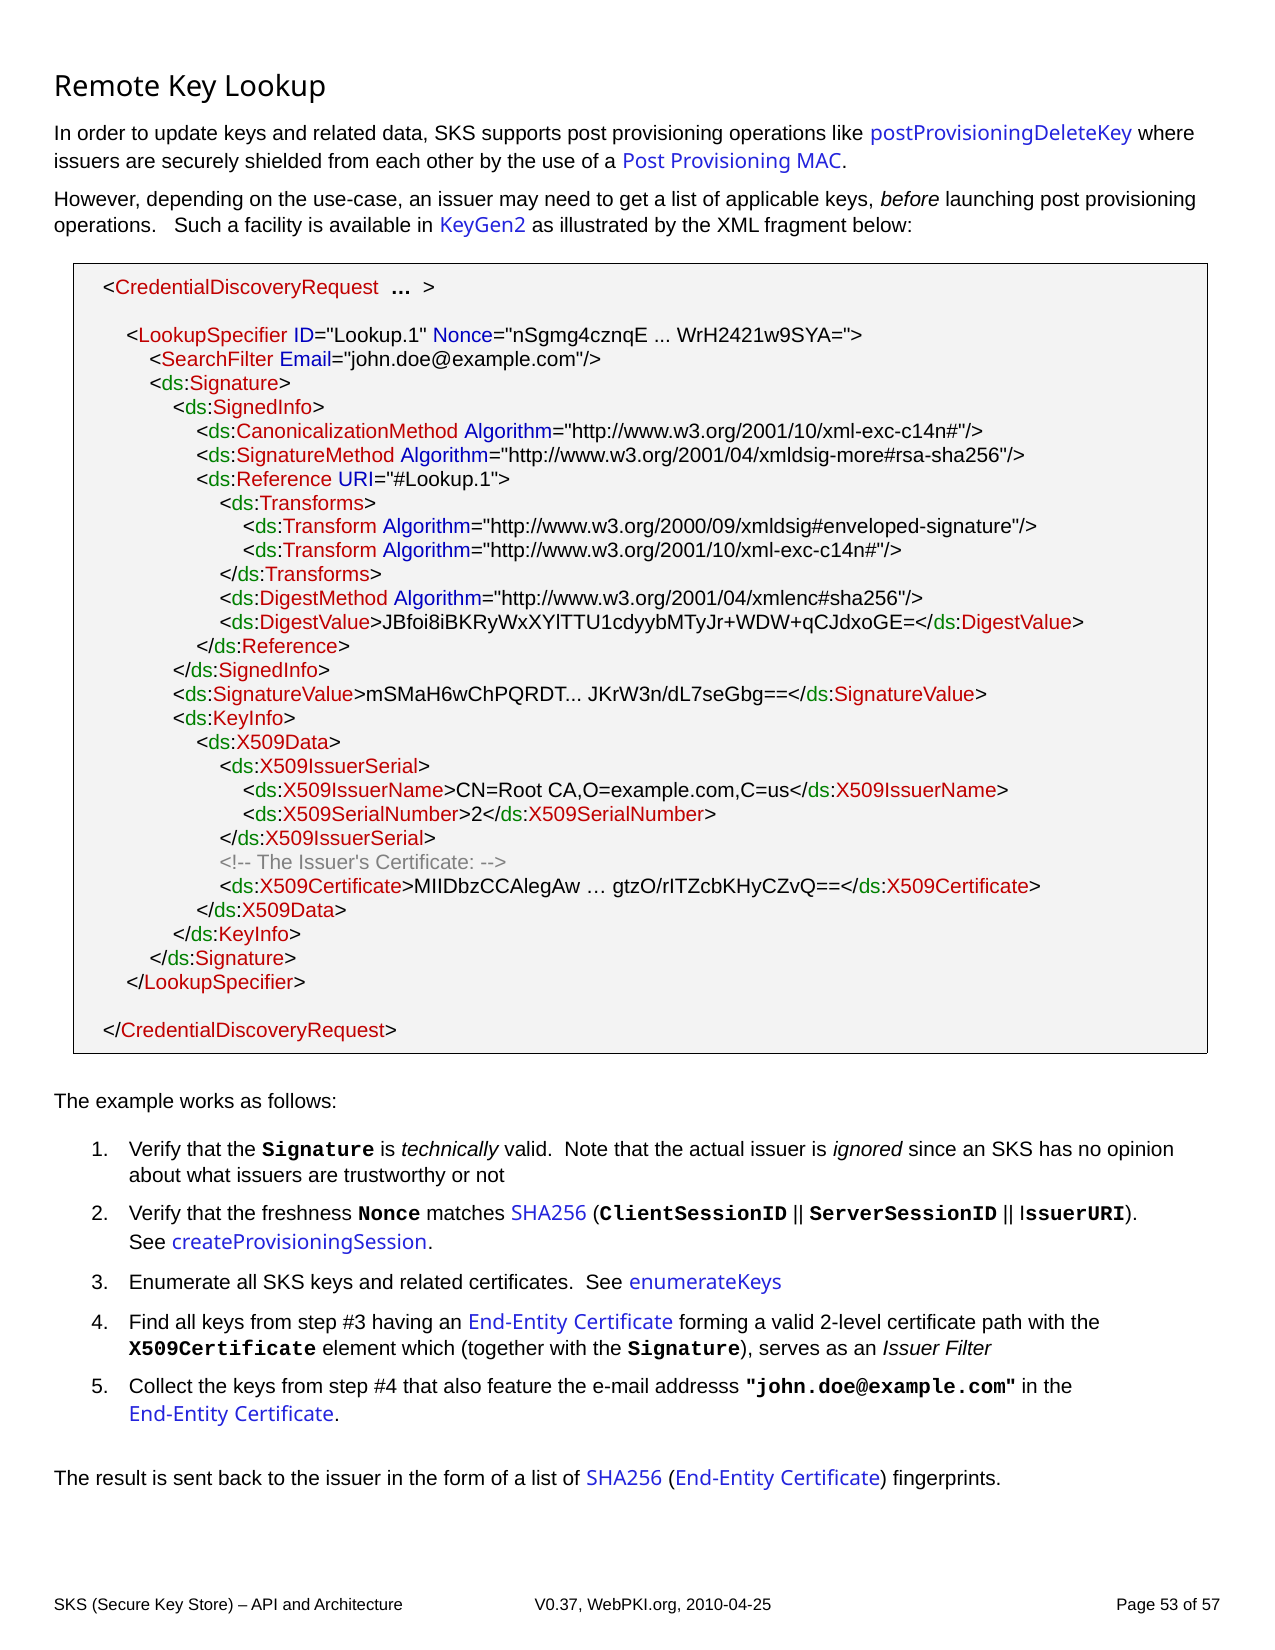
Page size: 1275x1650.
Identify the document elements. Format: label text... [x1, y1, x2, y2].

text In order to update keys and related data, SKS supports post provisioning operations like postProvisioningDeleteKey where issuers are securely shielded from each other by the use of a Post Provisioning MAC. [54, 118, 1221, 175]
list Find all keys from step #3 having an End-Entity Certificate forming a valid 2-level certificate path with the X509Certificate element which (together with the Signature), serves as an Issuer Filter [91, 1307, 1221, 1362]
list Enumerate all SKS keys and related certificates. See enumerateKeys [91, 1267, 1221, 1296]
list Verify that the Signature is technically valid. Note that the actual issuer is ignored since an SKS has no opinion about what issuers are trustworthy or not [91, 1137, 1221, 1187]
text However, depending on the use-case, an issuer may need to get a list of applicable keys, before launching post provisioning operations. Such a facility is available in KeyGen2 as illustrated by the XML fragment below: [54, 186, 1221, 263]
text The result is sent back to the issuer in the form of a list of SHA256 (End-Entity Certificate) fingerprints. [54, 1439, 1221, 1492]
table_header <CredentialDiscoveryRequest … > <LookupSpecifier ID="Lookup.1" Nonce="nSgmg4cznqE ... WrH2421w9SYA="> <SearchFilter Email="john.doe@example.com"/> <ds:Signature> <ds:SignedInfo> <ds:CanonicalizationMethod Algorithm="http://www.w3.org/2001/10/xml-exc-c14n#"/> <ds:SignatureMethod Algorithm="http://www.w3.org/2001/04/xmldsig-more#rsa-sha256"/> <ds:Reference URI="#Lookup.1"> <ds:Transforms> <ds:Transform Algorithm="http://www.w3.org/2000/09/xmldsig#enveloped-signature"/> <ds:Transform Algorithm="http://www.w3.org/2001/10/xml-exc-c14n#"/> </ds:Transforms> <ds:DigestMethod Algorithm="http://www.w3.org/2001/04/xmlenc#sha256"/> <ds:DigestValue>JBfoi8iBKRyWxXYlTTU1cdyybMTyJr+WDW+qCJdxoGE=</ds:DigestValue> </ds:Reference> </ds:SignedInfo> <ds:SignatureValue>mSMaH6wChPQRDT... JKrW3n/dL7seGbg==</ds:SignatureValue> <ds:KeyInfo> <ds:X509Data> <ds:X509IssuerSerial> <ds:X509IssuerName>CN=Root CA,O=example.com,C=us</ds:X509IssuerName> <ds:X509SerialNumber>2</ds:X509SerialNumber> </ds:X509IssuerSerial> <!-- The Issuer's Certificate: --> <ds:X509Certificate>MIIDbzCCAlegAw … gtzO/rITZcbKHyCZvQ==</ds:X509Certificate> </ds:X509Data> </ds:KeyInfo> </ds:Signature> </LookupSpecifier> </CredentialDiscoveryRequest> [74, 264, 1207, 1053]
list Verify that the freshness Nonce matches SHA256 (ClientSessionID || ServerSessionID || IssuerURI). See createProvisioningSession. [91, 1198, 1221, 1255]
list Collect the keys from step #4 that also feature the e-mail addresss "john.doe@example.com" in the End-Entity Certificate. [91, 1373, 1221, 1428]
subtitle Remote Key Lookup [54, 66, 1221, 105]
text The example works as follows: [54, 1089, 1221, 1137]
